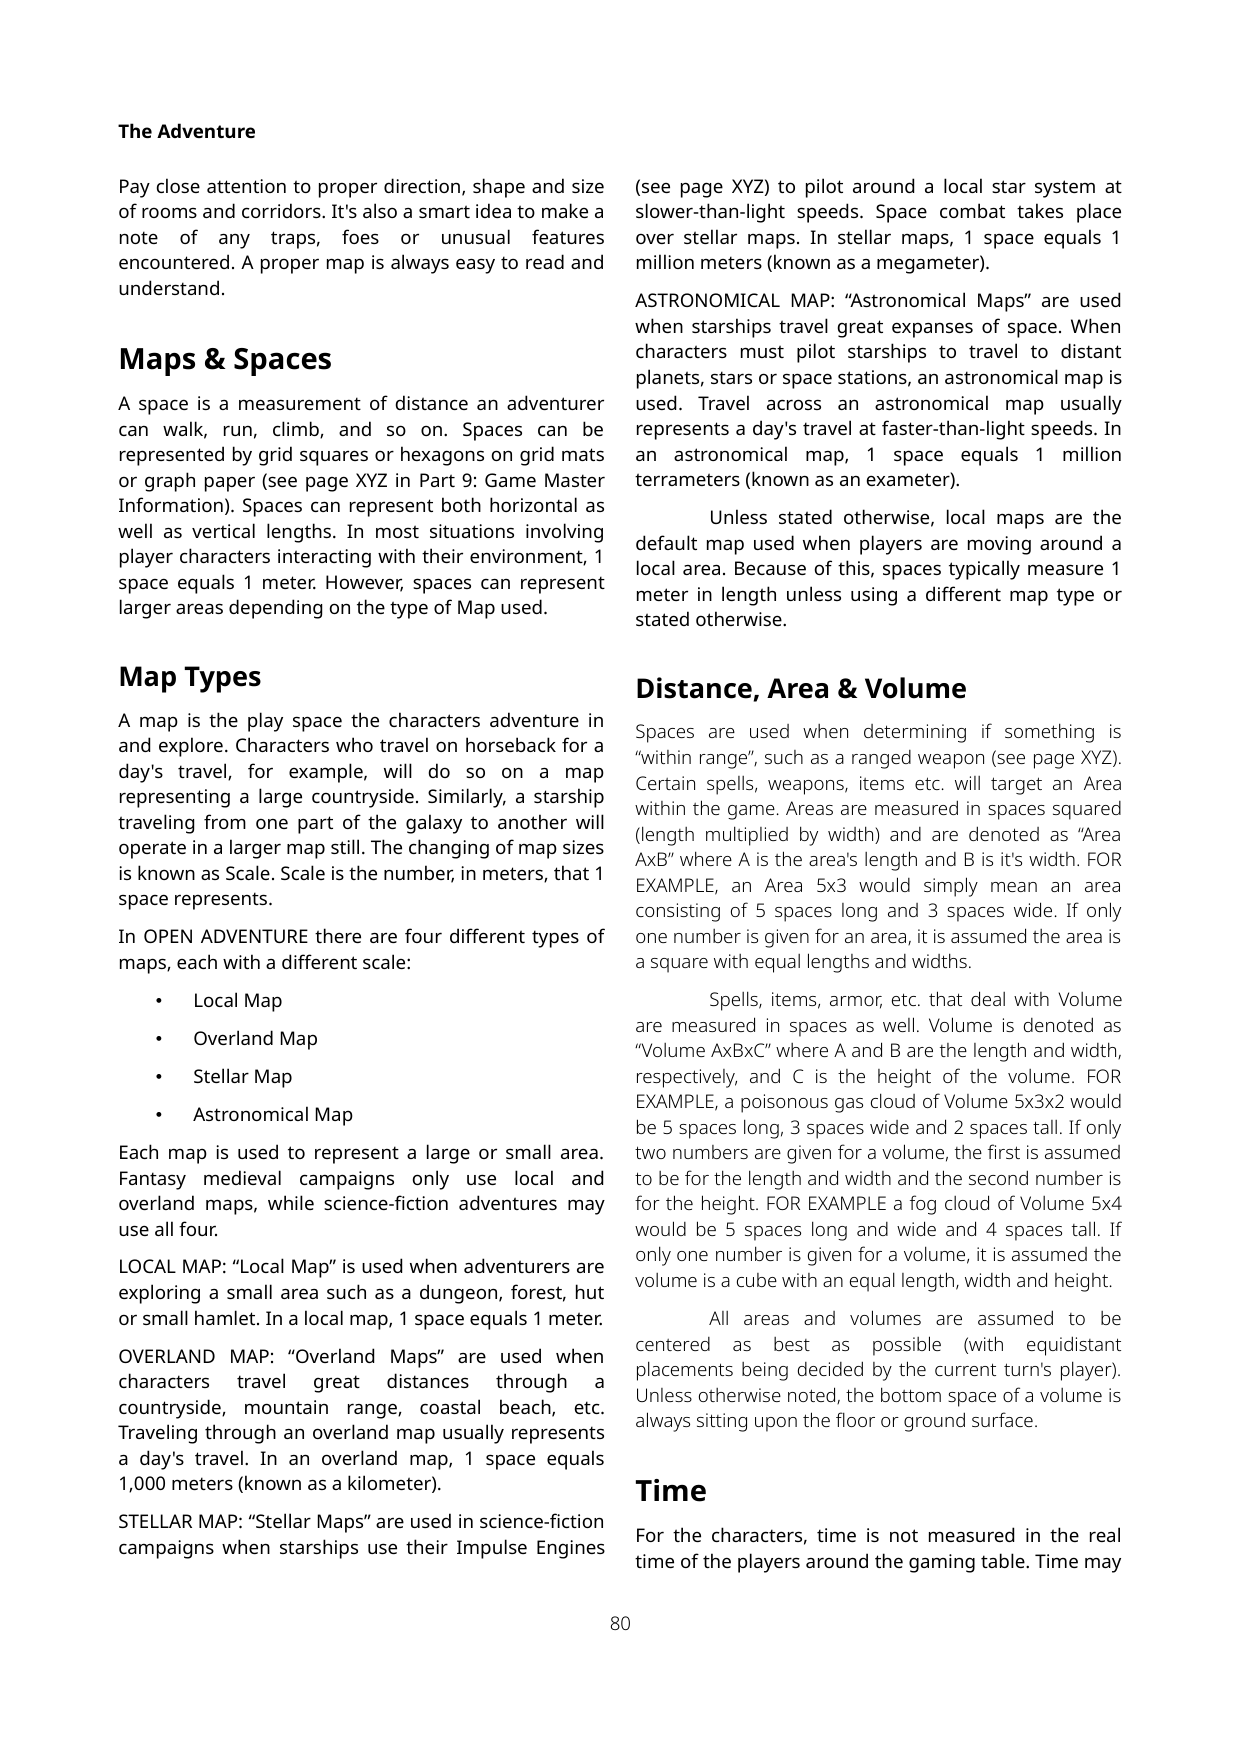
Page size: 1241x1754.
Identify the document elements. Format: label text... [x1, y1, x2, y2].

text LOCAL MAP: “Local Map” is used when adventurers are exploring a small area such as a dungeon, forest, hut or small hamlet. In a local map, 1 space equals 1 meter. [118, 1254, 605, 1330]
text STELLAR MAP: “Stellar Maps” are used in science-fiction campaigns when starships use their Impulse Engines [118, 1508, 605, 1559]
list Astronomical Map [156, 1101, 605, 1127]
subtitle Time [635, 1470, 1122, 1510]
text Spaces are used when determining if something is “within range”, such as a ranged weapon (see page XYZ). Certain spells, weapons, items etc. will target an Area within the game. Areas are measured in spaces squared (length multiplied by width) and are denoted as “Area AxB” where A is the area's length and B is it's width. FOR EXAMPLE, an Area 5x3 would simply mean an area consisting of 5 spaces long and 3 spaces wide. If only one number is given for an area, it is assumed the area is a square with equal lengths and widths. [635, 719, 1122, 974]
text In OPEN ADVENTURE there are four different types of maps, each with a different scale: [118, 924, 605, 975]
subtitle Distance, Area & Volume [635, 669, 1122, 706]
list Local Map [156, 987, 605, 1013]
list Stellar Map [156, 1063, 605, 1089]
text (see page XYZ) to pilot around a local star system at slower-than-light speeds. Space combat takes place over stellar maps. In stellar maps, 1 space equals 1 million meters (known as a megameter). [635, 173, 1122, 275]
text Unless stated otherwise, local maps are the default map used when players are moving around a local area. Because of this, spaces typically measure 1 meter in length unless using a different map type or stated otherwise. [635, 504, 1122, 632]
text Each map is used to represent a large or small area. Fantasy medieval campaigns only use local and overland maps, while science-fiction adventures may use all four. [118, 1139, 605, 1241]
text Spells, items, armor, etc. that deal with Volume are measured in spaces as well. Volume is denoted as “Volume AxBxC” where A and B are the length and width, respectively, and C is the height of the volume. FOR EXAMPLE, a poisonous gas cloud of Volume 5x3x2 would be 5 spaces long, 3 spaces wide and 2 spaces tall. If only two numbers are given for a volume, the first is assumed to be for the length and width and the second number is for the height. FOR EXAMPLE a fog cloud of Volume 5x4 would be 5 spaces long and wide and 4 spaces tall. If only one number is given for a volume, it is assumed the volume is a cube with an equal length, width and height. [635, 987, 1122, 1293]
text A space is a measurement of distance an adventurer can walk, run, climb, and so on. Spaces can be represented by grid squares or hexagons on grid mats or graph paper (see page XYZ in Part 9: Game Master Information). Spaces can represent both horizontal as well as vertical lengths. In most situations involving player characters interacting with their environment, 1 space equals 1 meter. However, spaces can represent larger areas depending on the type of Map used. [118, 390, 605, 620]
text A map is the play space the characters adventure in and explore. Characters who travel on horseback for a day's travel, for example, will do so on a map representing a large countryside. Similarly, a starship traveling from one part of the galaxy to another will operate in a larger map still. The changing of map sizes is known as Scale. Scale is the number, in meters, that 1 space represents. [118, 707, 605, 911]
subtitle Maps & Spaces [118, 338, 605, 378]
text For the characters, time is not measured in the real time of the players around the gaming table. Time may [635, 1523, 1122, 1574]
text ASTRONOMICAL MAP: “Astronomical Maps” are used when starships travel great expanses of space. When characters must pilot starships to travel to distant planets, stars or space stations, an astronomical map is used. Travel across an astronomical map usually represents a day's travel at faster-than-light speeds. In an astronomical map, 1 space equals 1 million terrameters (known as an exameter). [635, 288, 1122, 492]
list Overland Map [156, 1025, 605, 1051]
text Pay close attention to proper direction, shape and size of rooms and corridors. It's also a smart idea to make a note of any traps, foes or unusual features encountered. A proper map is always easy to read and understand. [118, 173, 605, 301]
subtitle Map Types [118, 658, 605, 694]
text All areas and volumes are assumed to be centered as best as possible (with equidistant placements being decided by the current turn's player). Unless otherwise noted, the bottom space of a volume is always sitting upon the floor or ground surface. [635, 1305, 1122, 1433]
text OVERLAND MAP: “Overland Maps” are used when characters travel great distances through a countryside, mountain range, coastal beach, etc. Traveling through an overland map usually represents a day's travel. In an overland map, 1 space equals 1,000 meters (known as a kilometer). [118, 1343, 605, 1496]
